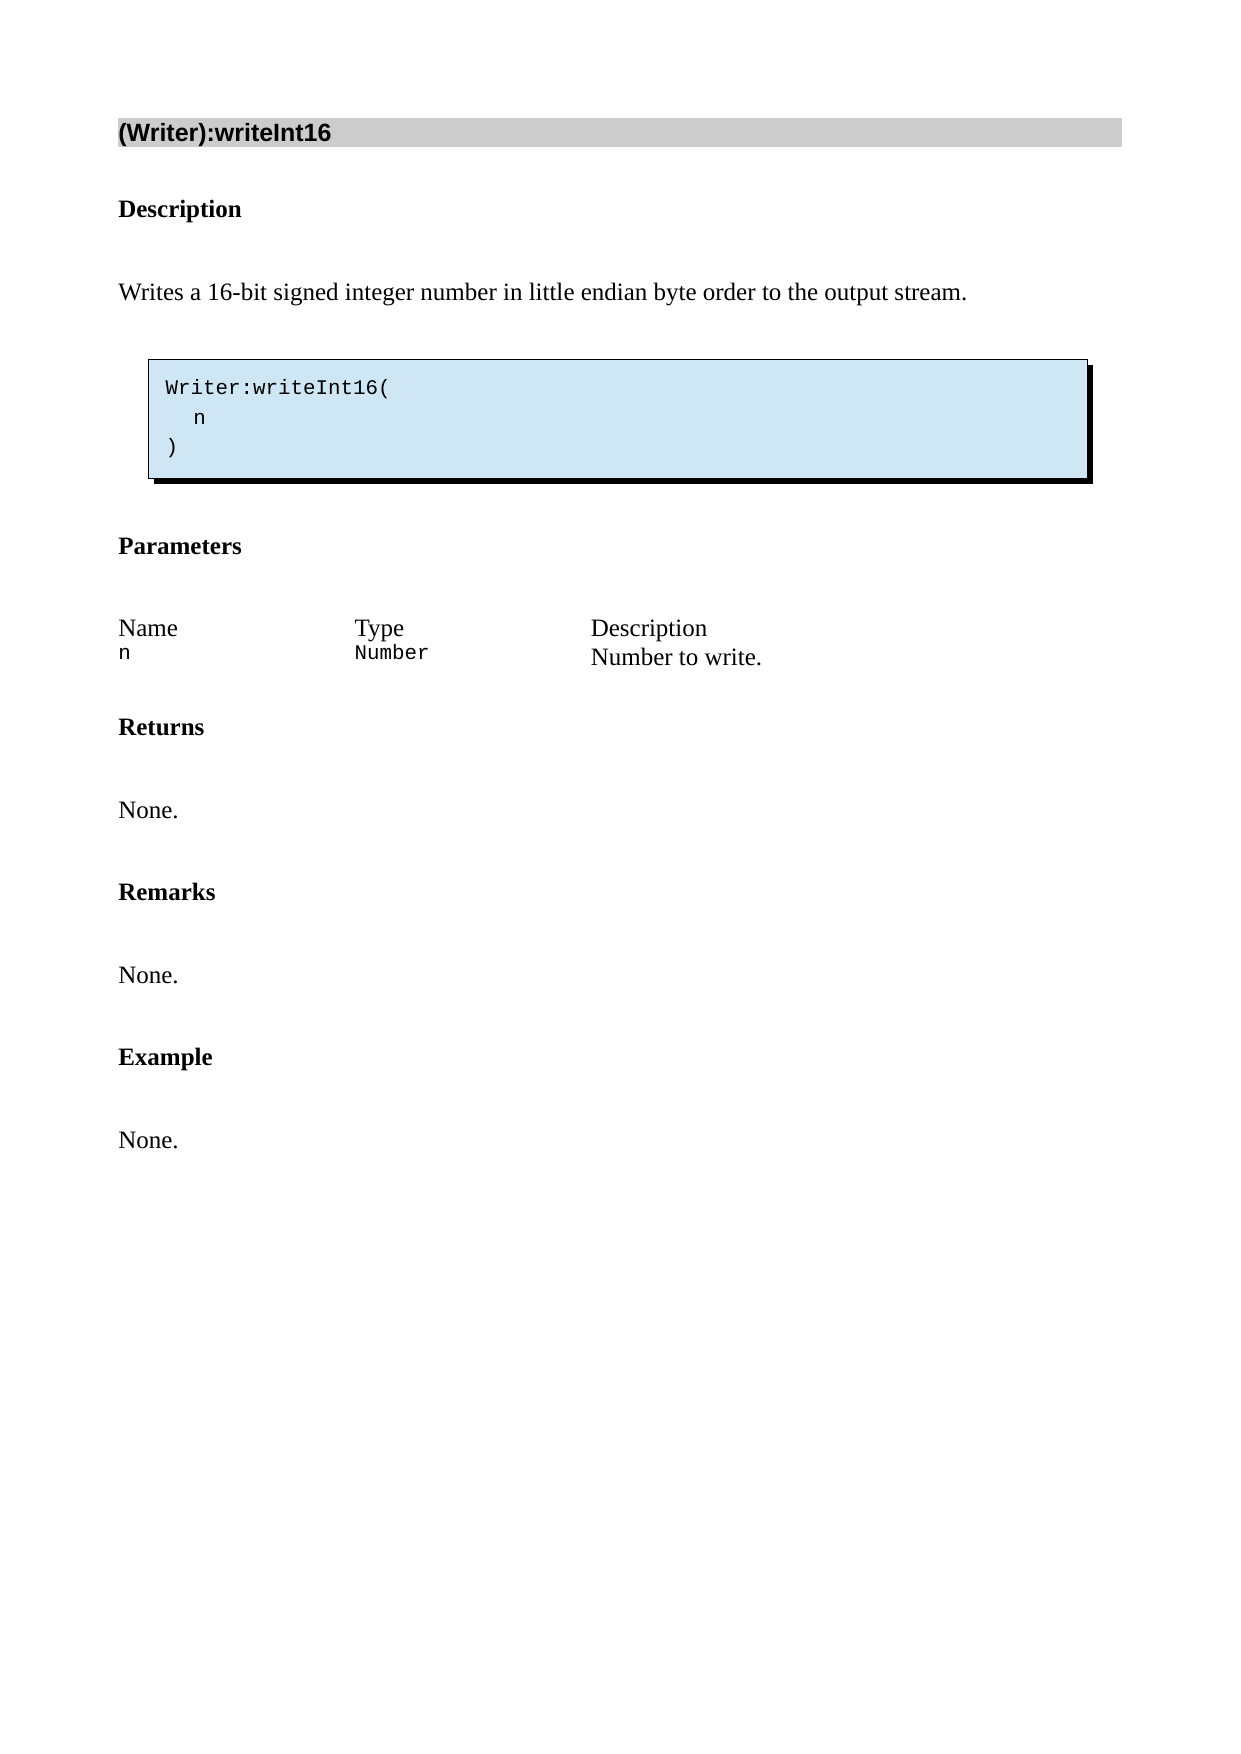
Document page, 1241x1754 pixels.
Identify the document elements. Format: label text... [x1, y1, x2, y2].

text Remarks [118, 877, 1122, 906]
subtitle (Writer):writeInt16 [118, 118, 1122, 147]
text None. [118, 960, 1122, 988]
text Writer:writeInt16( [149, 360, 1087, 389]
text n [149, 389, 1087, 418]
table_header Name [118, 614, 354, 642]
table_cell n [118, 642, 354, 671]
text None. [118, 795, 1122, 823]
table_cell Number [354, 642, 591, 671]
table_header Type [354, 614, 591, 642]
text ) [149, 418, 1087, 478]
text Writes a 16-bit signed integer number in little endian byte order to the output stream. [118, 277, 1122, 306]
text Parameters [118, 531, 1122, 560]
text Description [118, 194, 1122, 223]
text Example [118, 1042, 1122, 1071]
table_header Description [591, 614, 1122, 642]
table_cell Number to write. [591, 642, 1122, 671]
text None. [118, 1125, 1122, 1153]
text Returns [118, 712, 1122, 741]
